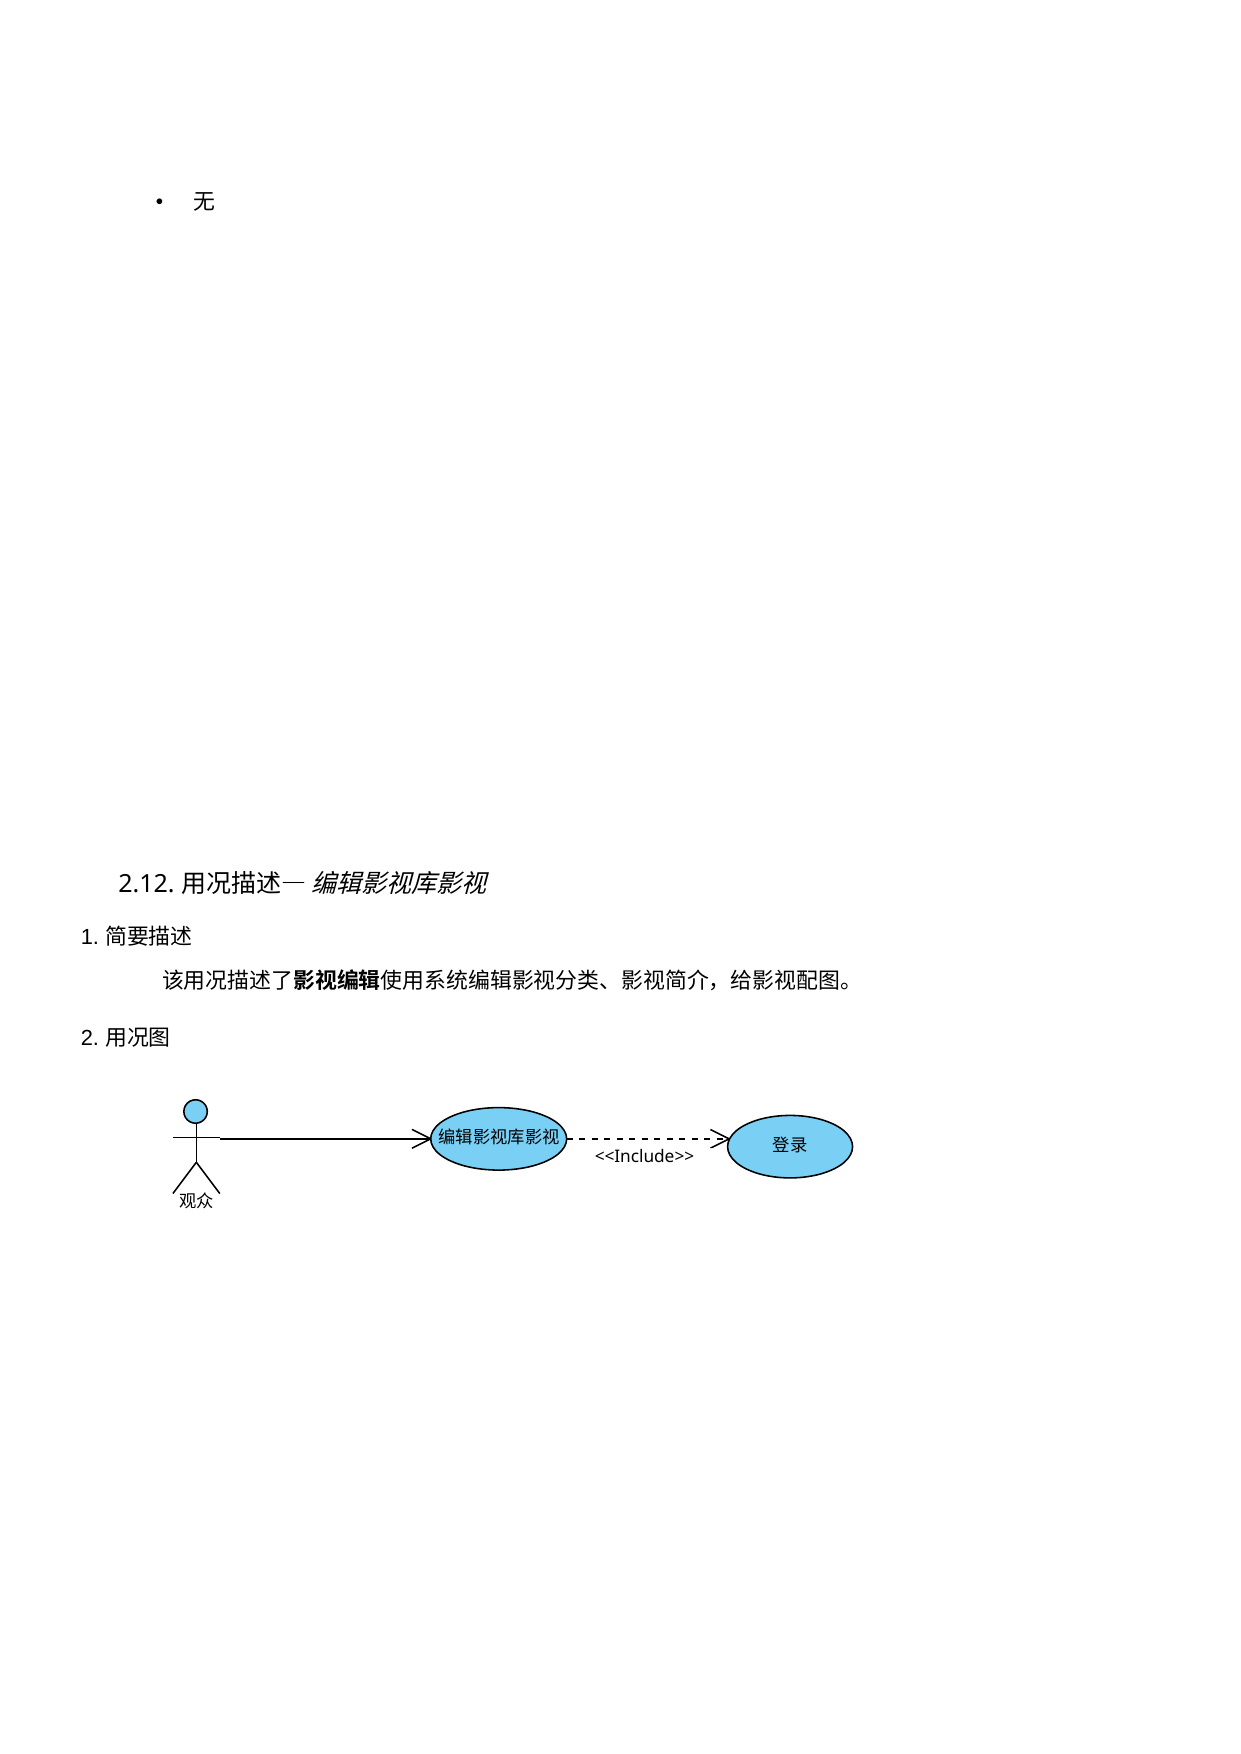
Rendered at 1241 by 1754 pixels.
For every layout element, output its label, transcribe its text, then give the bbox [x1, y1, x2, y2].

list 无 [156, 184, 1122, 216]
subtitle 简要描述 [81, 919, 1122, 951]
subtitle 用况描述— 编辑影视库影视 [118, 864, 1122, 900]
subtitle 用况图 [81, 1020, 1122, 1051]
text 该用况描述了影视编辑使用系统编辑影视分类、影视简介，给影视配图。 [118, 963, 1122, 995]
